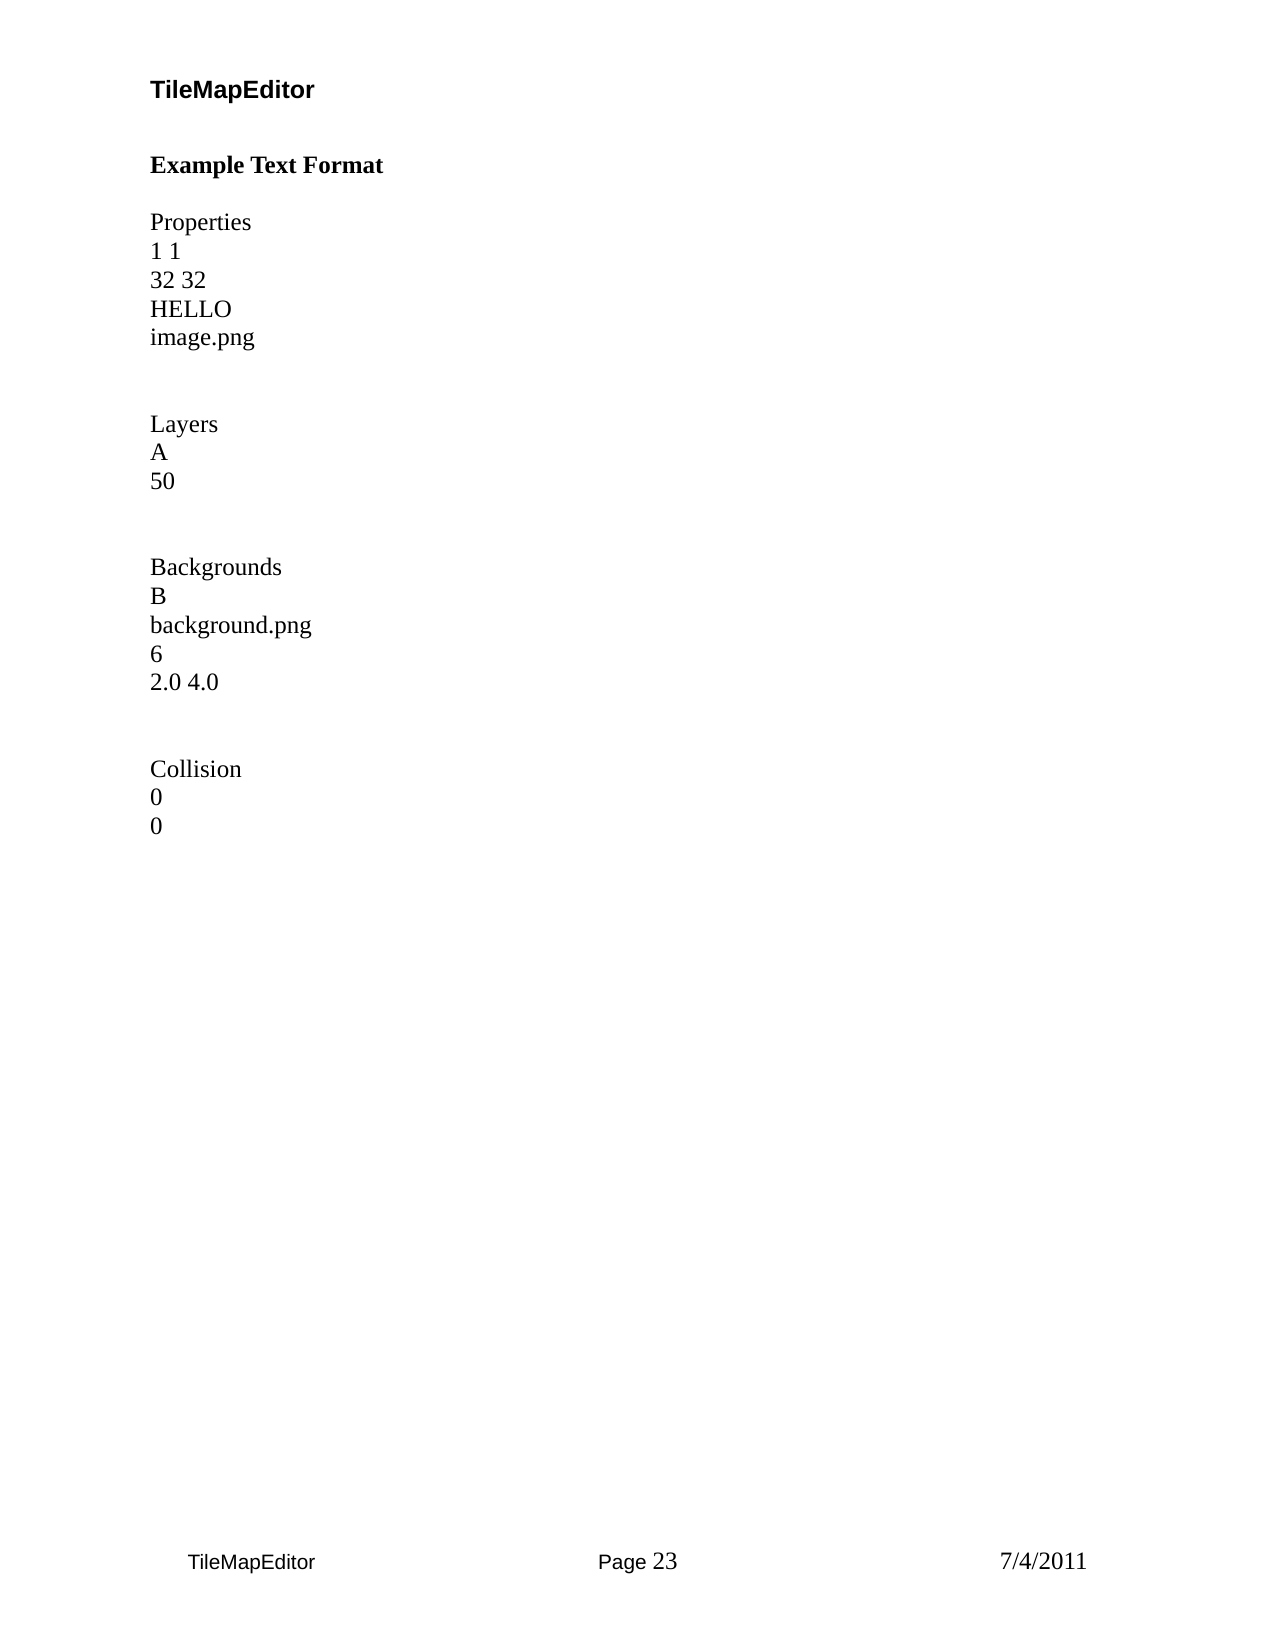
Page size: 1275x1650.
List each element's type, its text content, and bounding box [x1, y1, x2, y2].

text 32 32 [150, 265, 1125, 294]
text Layers [150, 409, 1125, 437]
text Backgrounds [150, 552, 1125, 581]
text Collision [150, 754, 1125, 782]
text B [150, 581, 1125, 610]
text 6 [150, 639, 1125, 667]
text 0 [150, 811, 1125, 840]
text HELLO [150, 294, 1125, 322]
text Properties [150, 207, 1125, 236]
text image.png [150, 322, 1125, 351]
text 1 1 [150, 236, 1125, 265]
text 2.0 4.0 [150, 667, 1125, 696]
text 0 [150, 782, 1125, 811]
text 50 [150, 466, 1125, 495]
text Example Text Format [150, 150, 1125, 179]
text A [150, 437, 1125, 466]
text background.png [150, 610, 1125, 639]
